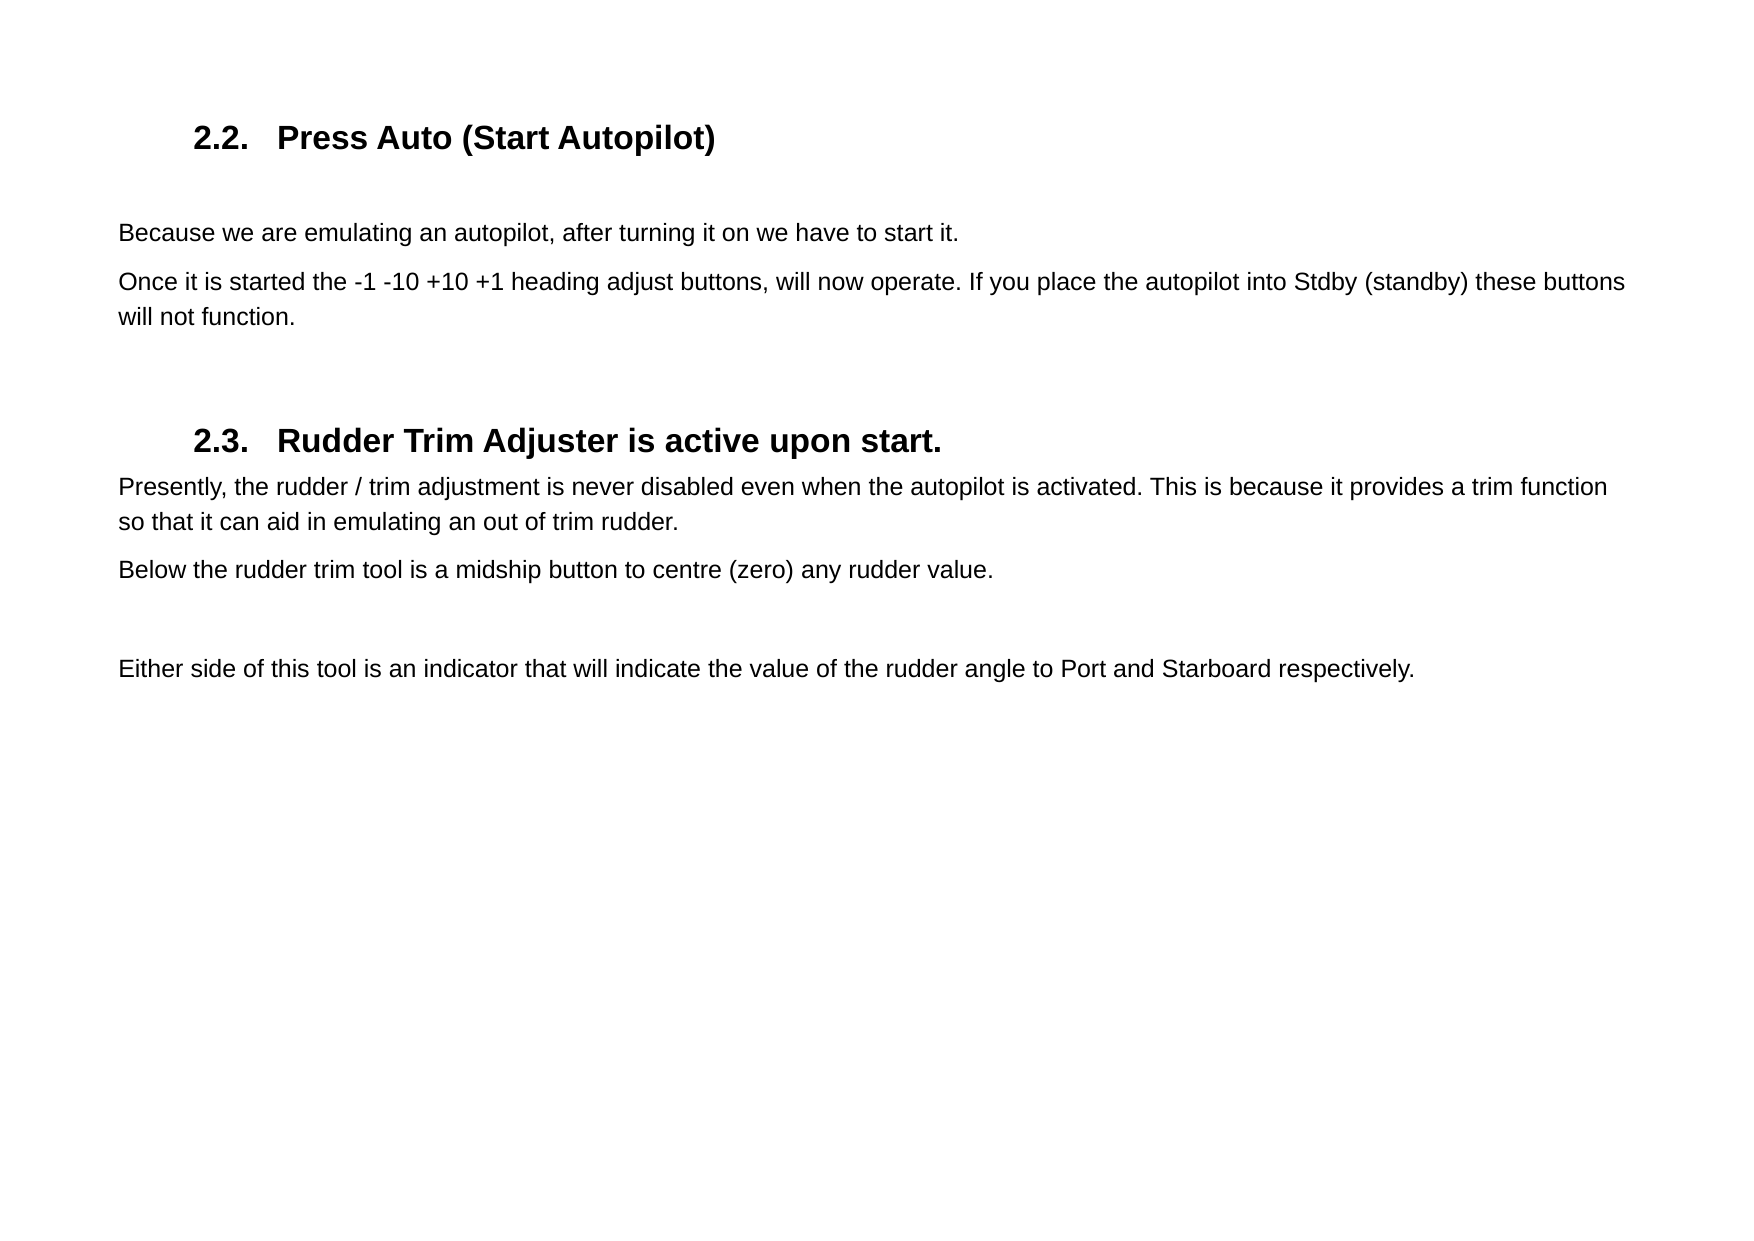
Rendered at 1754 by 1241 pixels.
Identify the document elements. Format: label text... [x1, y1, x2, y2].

text Either side of this tool is an indicator that will indicate the value of the rudder angle to Port and Starboard respectively. [118, 654, 1636, 682]
text Once it is started the -1 -10 +10 +1 heading adjust buttons, will now operate. If you place the autopilot into Stdby (standby) these buttons will not function. [118, 267, 1636, 331]
subtitle Press Auto (Start Autopilot) [193, 118, 1636, 157]
subtitle Rudder Trim Adjuster is active upon start. [193, 421, 1636, 459]
text Because we are emulating an autopilot, after turning it on we have to start it. [118, 218, 1636, 247]
text Presently, the rudder / trim adjustment is never disabled even when the autopilot is activated. This is because it provides a trim function so that it can aid in emulating an out of trim rudder. [118, 472, 1636, 535]
text Below the rudder trim tool is a midship button to centre (zero) any rudder value. [118, 556, 1636, 584]
